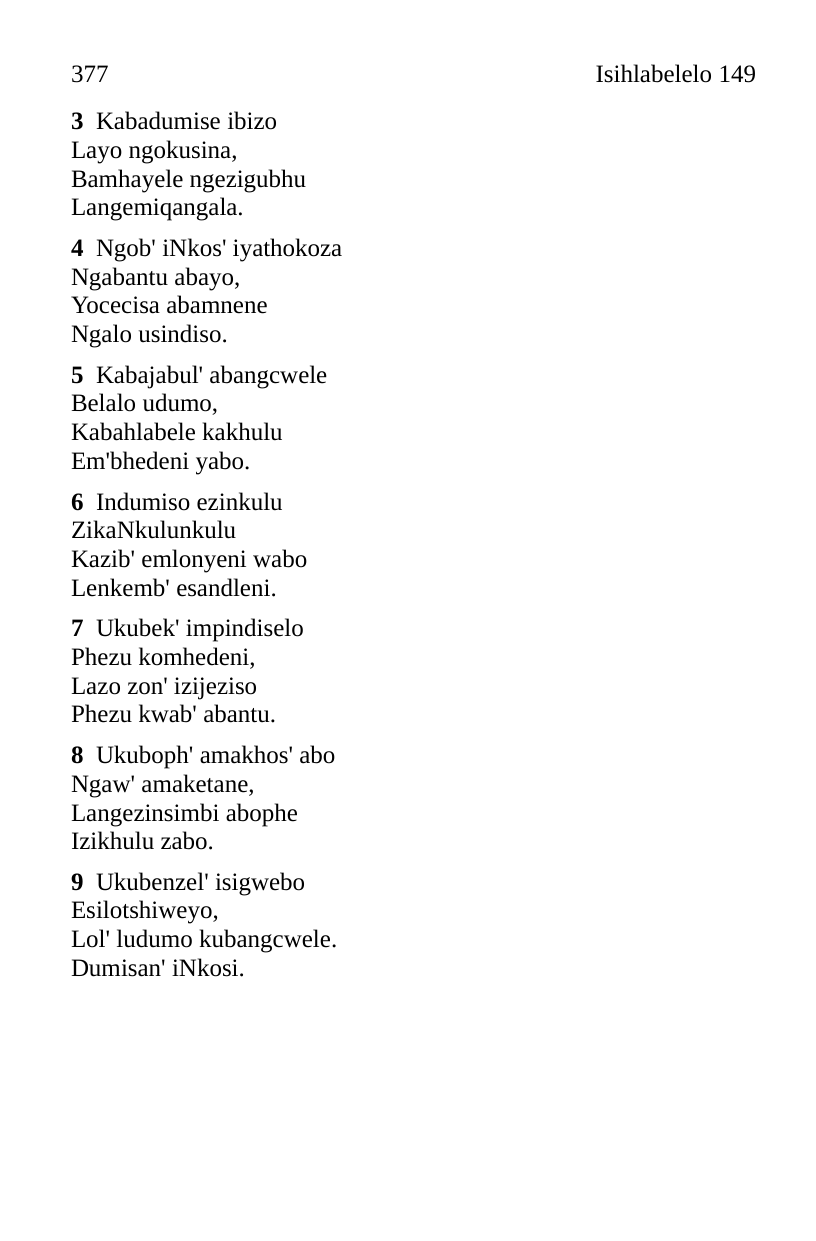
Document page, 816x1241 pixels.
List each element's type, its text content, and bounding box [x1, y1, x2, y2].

text Langezinsimbi abophe [71, 798, 756, 826]
text 6 Indumiso ezinkulu [71, 487, 756, 515]
text Phezu komhedeni, [71, 642, 756, 671]
text Lazo zon' izijeziso [71, 671, 756, 699]
text 3 Kabadumise ibizo [71, 106, 756, 135]
text Kabahlabele kakhulu [71, 417, 756, 446]
text Em'bhedeni yabo. [71, 446, 756, 475]
text Esilotshiweyo, [71, 896, 756, 924]
text Lol' ludumo kubangcwele. [71, 924, 756, 953]
text 7 Ukubek' impindiselo [71, 613, 756, 642]
text Phezu kwab' abantu. [71, 699, 756, 728]
text 4 Ngob' iNkos' iyathokoza [71, 233, 756, 262]
text Ngabantu abayo, [71, 262, 756, 291]
text Langemiqangala. [71, 192, 756, 221]
text 5 Kabajabul' abangcwele [71, 360, 756, 388]
text Yocecisa abamnene [71, 291, 756, 319]
text Bamhayele ngezigubhu [71, 164, 756, 192]
text Dumisan' iNkosi. [71, 953, 756, 982]
text Belalo udumo, [71, 388, 756, 417]
text 8 Ukuboph' amakhos' abo [71, 740, 756, 769]
text Ngaw' amaketane, [71, 769, 756, 798]
text Lenkemb' esandleni. [71, 573, 756, 602]
text Ngalo usindiso. [71, 319, 756, 348]
text Izikhulu zabo. [71, 826, 756, 855]
text Layo ngokusina, [71, 135, 756, 164]
text ZikaNkulunkulu [71, 515, 756, 544]
text Kazib' emlonyeni wabo [71, 544, 756, 573]
text 9 Ukubenzel' isigwebo [71, 867, 756, 896]
